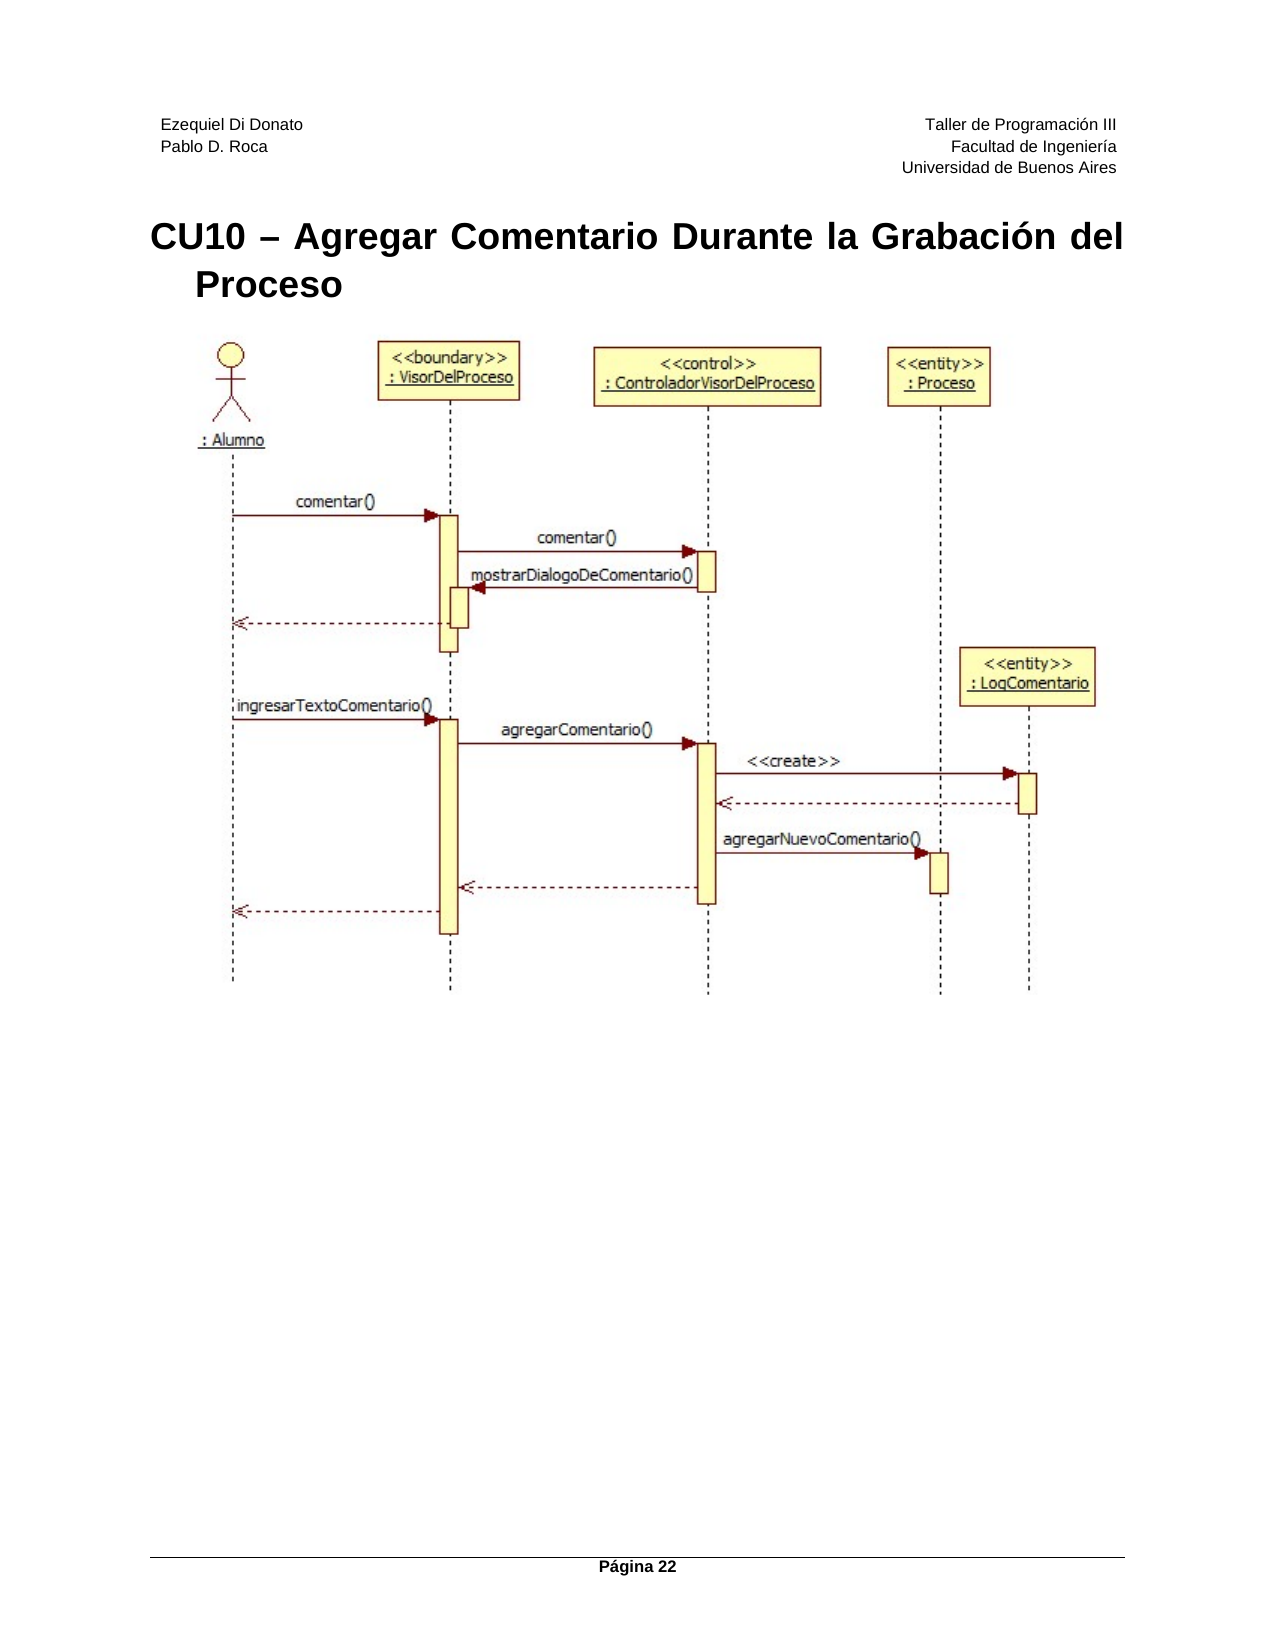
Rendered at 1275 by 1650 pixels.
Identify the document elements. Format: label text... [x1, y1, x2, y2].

subtitle CU10 – Agregar Comentario Durante la Grabación del Proceso [150, 215, 1125, 305]
picture [150, 311, 1125, 1025]
